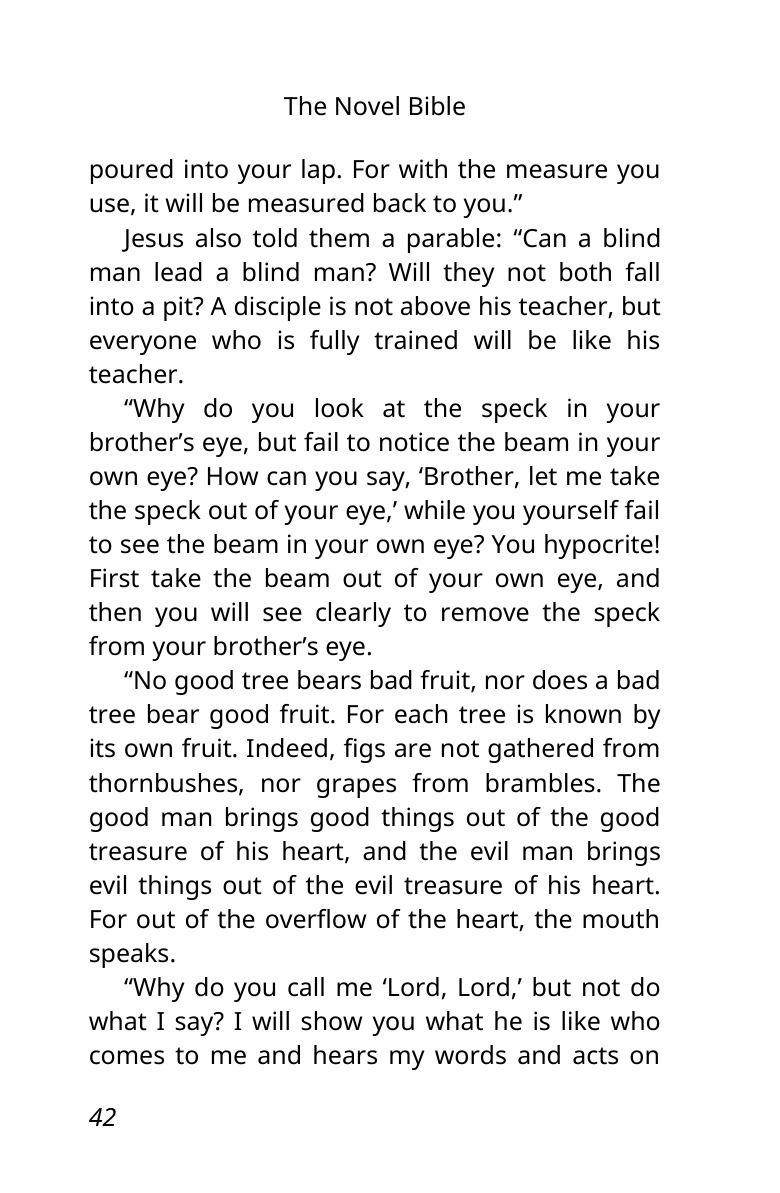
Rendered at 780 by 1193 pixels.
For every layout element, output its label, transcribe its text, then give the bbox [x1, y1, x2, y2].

text “Why do you look at the speck in your brother’s eye, but fail to notice the beam in your own eye? How can you say, ‘Brother, let me take the speck out of your eye,’ while you yourself fail to see the beam in your own eye? You hypocrite! First take the beam out of your own eye, and then you will see clearly to remove the speck from your brother’s eye. [88, 391, 661, 663]
text poured into your lap. For with the measure you use, it will be measured back to you.” [88, 152, 661, 220]
text Jesus also told them a parable: “Can a blind man lead a blind man? Will they not both fall into a pit? A disciple is not above his teacher, but everyone who is fully trained will be like his teacher. [88, 220, 661, 391]
text “No good tree bears bad fruit, nor does a bad tree bear good fruit. For each tree is known by its own fruit. Indeed, figs are not gathered from thornbushes, nor grapes from brambles. The good man brings good things out of the good treasure of his heart, and the evil man brings evil things out of the evil treasure of his heart. For out of the overflow of the heart, the mouth speaks. [88, 663, 661, 969]
text “Why do you call me ‘Lord, Lord,’ but not do what I say? I will show you what he is like who comes to me and hears my words and acts on [88, 969, 661, 1072]
